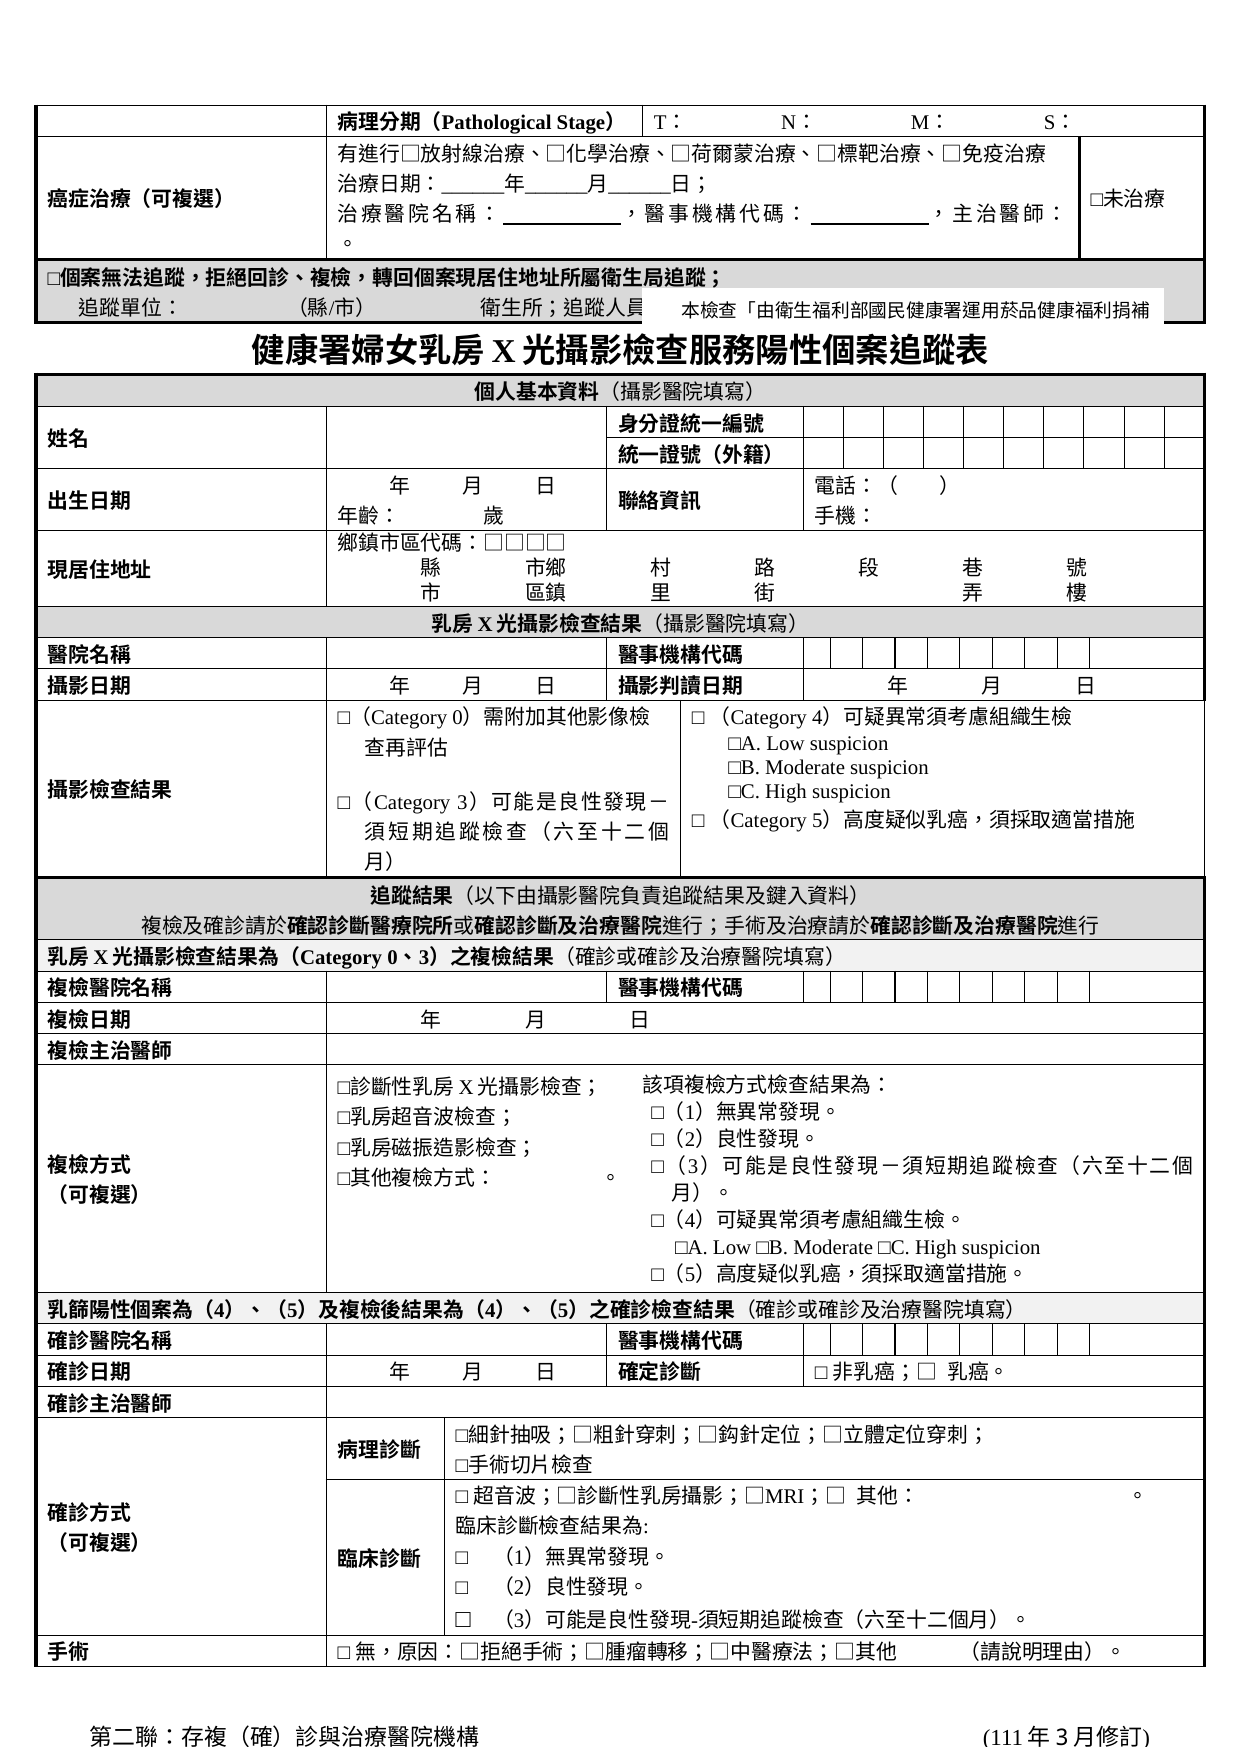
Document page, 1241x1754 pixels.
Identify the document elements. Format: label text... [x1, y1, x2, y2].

table_cell [844, 407, 883, 437]
table_cell 鄉鎮市區代碼：□□□□ 縣 市鄉 村 路 段 巷 號 市 區鎮 里 街 弄 樓 [327, 531, 1203, 606]
table_cell [1125, 407, 1164, 437]
table_cell 乳房X光攝影檢查結果為（Category 0、3）之複檢結果（確診或確診及治療醫院填寫） [38, 940, 1203, 971]
table_cell [327, 1387, 1203, 1417]
text 第二聯：存複（確）診與治療醫院機構 [89, 1719, 572, 1746]
table_cell [327, 1324, 606, 1354]
table_cell 統一證號（外籍） [607, 438, 803, 468]
table_cell 手術 [38, 1636, 326, 1666]
table_cell 該項複檢方式檢查結果為： □（1）無異常發現。 □（2）良性發現。 □（3）可能是良性發現－須短期追蹤檢查（六至十二個月）。 □（4）可疑異常須考慮組織生檢。 □A. Low □B. Moderate □C. High suspicion □（5）高度疑似乳癌，須採取適當措施。 [636, 1065, 1203, 1292]
table_cell □ （Category 4）可疑異常須考慮組織生檢 □A. Low suspicion □B. Moderate suspicion □C. High suspicion □ （Category 5）高度疑似乳癌，須採取適當措施 [681, 701, 1204, 876]
table_cell [1044, 438, 1083, 468]
table_cell 複檢主治醫師 [38, 1034, 326, 1064]
table_cell 確診方式 （可複選） [38, 1418, 326, 1634]
table_cell [804, 638, 830, 668]
table_cell [844, 438, 883, 468]
table_cell 確診醫院名稱 [38, 1324, 326, 1354]
table_cell 醫院名稱 [38, 638, 326, 668]
table_cell 確診主治醫師 [38, 1387, 326, 1417]
table_cell [928, 1324, 959, 1354]
table_cell [863, 972, 894, 1002]
table_cell 複檢方式 （可複選） [38, 1065, 326, 1292]
table_cell T： N： M： S： [643, 106, 1203, 136]
table_cell [1058, 1324, 1089, 1354]
text [74, 1711, 612, 1754]
table_cell □（Category 0）需附加其他影像檢查再評估 □（Category 3）可能是良性發現－須短期追蹤檢查（六至十二個月） [327, 701, 680, 876]
table_cell [896, 638, 927, 668]
table_cell 有進行□放射線治療、□化學治療、□荷爾蒙治療、□標靶治療、□免疫治療 治療日期：______年______月______日； 治療醫院名稱： ，醫事機構代碼： ，主治醫師： 。 [327, 137, 1078, 258]
table_cell [831, 1324, 862, 1354]
table_cell [964, 407, 1003, 437]
table_cell 追蹤結果（以下由攝影醫院負責追蹤結果及鍵入資料） 複檢及確診請於確認診斷醫療院所或確認診斷及治療醫院進行；手術及治療請於確認診斷及治療醫院進行 [38, 879, 1203, 939]
table_cell 攝影日期 [38, 669, 326, 699]
table_cell [1025, 1324, 1057, 1354]
table_cell 現居住地址 [38, 531, 326, 606]
table_cell 年 月 日 年齡： 歲 [327, 469, 606, 530]
table_cell □ 非乳癌；□ 乳癌。 [804, 1356, 1203, 1386]
table_cell [863, 1324, 894, 1354]
table_cell [1004, 407, 1043, 437]
text [963, 1711, 1189, 1754]
table_cell 乳房X光攝影檢查結果（攝影醫院填寫） [38, 607, 1203, 637]
table_cell [831, 972, 862, 1002]
table_cell [993, 638, 1024, 668]
table_cell [993, 972, 1024, 1002]
table_cell [960, 972, 992, 1002]
table_cell [924, 407, 963, 437]
table_cell [1090, 638, 1203, 668]
text (111年3月修訂) [978, 1719, 1149, 1746]
table_cell [884, 407, 923, 437]
table_cell [1058, 638, 1089, 668]
table_cell 年 月 日 [804, 669, 1203, 699]
table_cell [831, 638, 862, 668]
table_cell [1084, 407, 1124, 437]
table_cell 病理診斷 [327, 1418, 444, 1478]
table_cell [1084, 438, 1124, 468]
table_cell 乳篩陽性個案為（4）、（5）及複檢後結果為（4）、（5）之確診檢查結果（確診或確診及治療醫院填寫） [38, 1293, 1203, 1323]
table_cell [863, 638, 894, 668]
table_cell 出生日期 [38, 469, 326, 530]
table_cell 年 月 日 [327, 1356, 606, 1386]
table_cell [896, 1324, 927, 1354]
table_cell 醫事機構代碼 [607, 1324, 803, 1354]
table_cell [1165, 438, 1203, 468]
table_cell □ 無，原因：□拒絕手術；□腫瘤轉移；□中醫療法；□其他 （請說明理由）。 [327, 1636, 1203, 1666]
table_cell 年 月 日 [327, 669, 606, 699]
table_cell [964, 438, 1003, 468]
table_cell 臨床診斷 [327, 1480, 444, 1634]
table_cell [38, 106, 326, 136]
table_cell 身分證統一編號 [607, 407, 803, 437]
table_cell 醫事機構代碼 [607, 972, 803, 1002]
table_cell 複檢日期 [38, 1003, 326, 1033]
table_cell 姓名 [38, 407, 326, 468]
table_cell 攝影判讀日期 [607, 669, 803, 699]
table_cell □個案無法追蹤，拒絕回診、複檢，轉回個案現居住地址所屬衛生局追蹤； 追蹤單位： （縣/市） 衛生所；追蹤人員姓名： ，追蹤日期： 年 月 日。 [38, 261, 1203, 321]
table_cell [1004, 438, 1043, 468]
table_cell 病理分期（Pathological Stage） [327, 106, 642, 136]
table_cell [993, 1324, 1024, 1354]
table_cell [896, 972, 927, 1002]
table_cell 電話：（ ） 手機： [804, 469, 1203, 530]
table_cell 確定診斷 [607, 1356, 803, 1386]
table_cell [327, 407, 606, 468]
table_cell 癌症治療（可複選） [38, 137, 326, 258]
table_cell [1125, 438, 1164, 468]
table_cell [327, 972, 606, 1002]
table_cell 確診日期 [38, 1356, 326, 1386]
text 本檢查「由衛生福利部國民健康署運用菸品健康福利捐補助」 [657, 296, 1149, 324]
table_cell [1044, 407, 1083, 437]
table_cell [928, 638, 959, 668]
table_cell [924, 438, 963, 468]
table_cell □診斷性乳房X光攝影檢查； □乳房超音波檢查； □乳房磁振造影檢查； □其他複檢方式： 。 [327, 1065, 636, 1292]
table_cell 聯絡資訊 [607, 469, 803, 530]
table_cell □未治療 [1081, 137, 1203, 258]
table_cell [1025, 638, 1057, 668]
table_cell [960, 1324, 992, 1354]
table_header 個人基本資料（攝影醫院填寫） [38, 376, 1203, 406]
table_cell [804, 438, 843, 468]
table_cell [1090, 972, 1203, 1002]
table_cell [1090, 1324, 1203, 1354]
table_cell [928, 972, 959, 1002]
table_cell [804, 407, 843, 437]
table_cell [804, 1324, 830, 1354]
table_cell □ 超音波；□診斷性乳房攝影；□MRI；□ 其他： 。 臨床診斷檢查結果為: （1）無異常發現。 （2）良性發現。 （3）可能是良性發現-須短期追蹤檢查（六至十二個月）。 [445, 1480, 1203, 1634]
table_cell [327, 638, 606, 668]
table_cell [960, 638, 992, 668]
table_cell □細針抽吸；□粗針穿刺；□鈎針定位；□立體定位穿刺； □手術切片檢查 [445, 1418, 1203, 1478]
text 健康署婦女乳房X光攝影檢查服務陽性個案追蹤表 [75, 288, 1165, 372]
table_cell 醫事機構代碼 [607, 638, 803, 668]
table_cell 攝影檢查結果 [38, 701, 326, 876]
table_cell 年 月 日 [327, 1003, 1203, 1033]
table_cell [1165, 407, 1203, 437]
table_cell [884, 438, 923, 468]
table_cell 複檢醫院名稱 [38, 972, 326, 1002]
table_cell [1058, 972, 1089, 1002]
table_cell [1025, 972, 1057, 1002]
table_cell [804, 972, 830, 1002]
table_cell [327, 1034, 1203, 1064]
